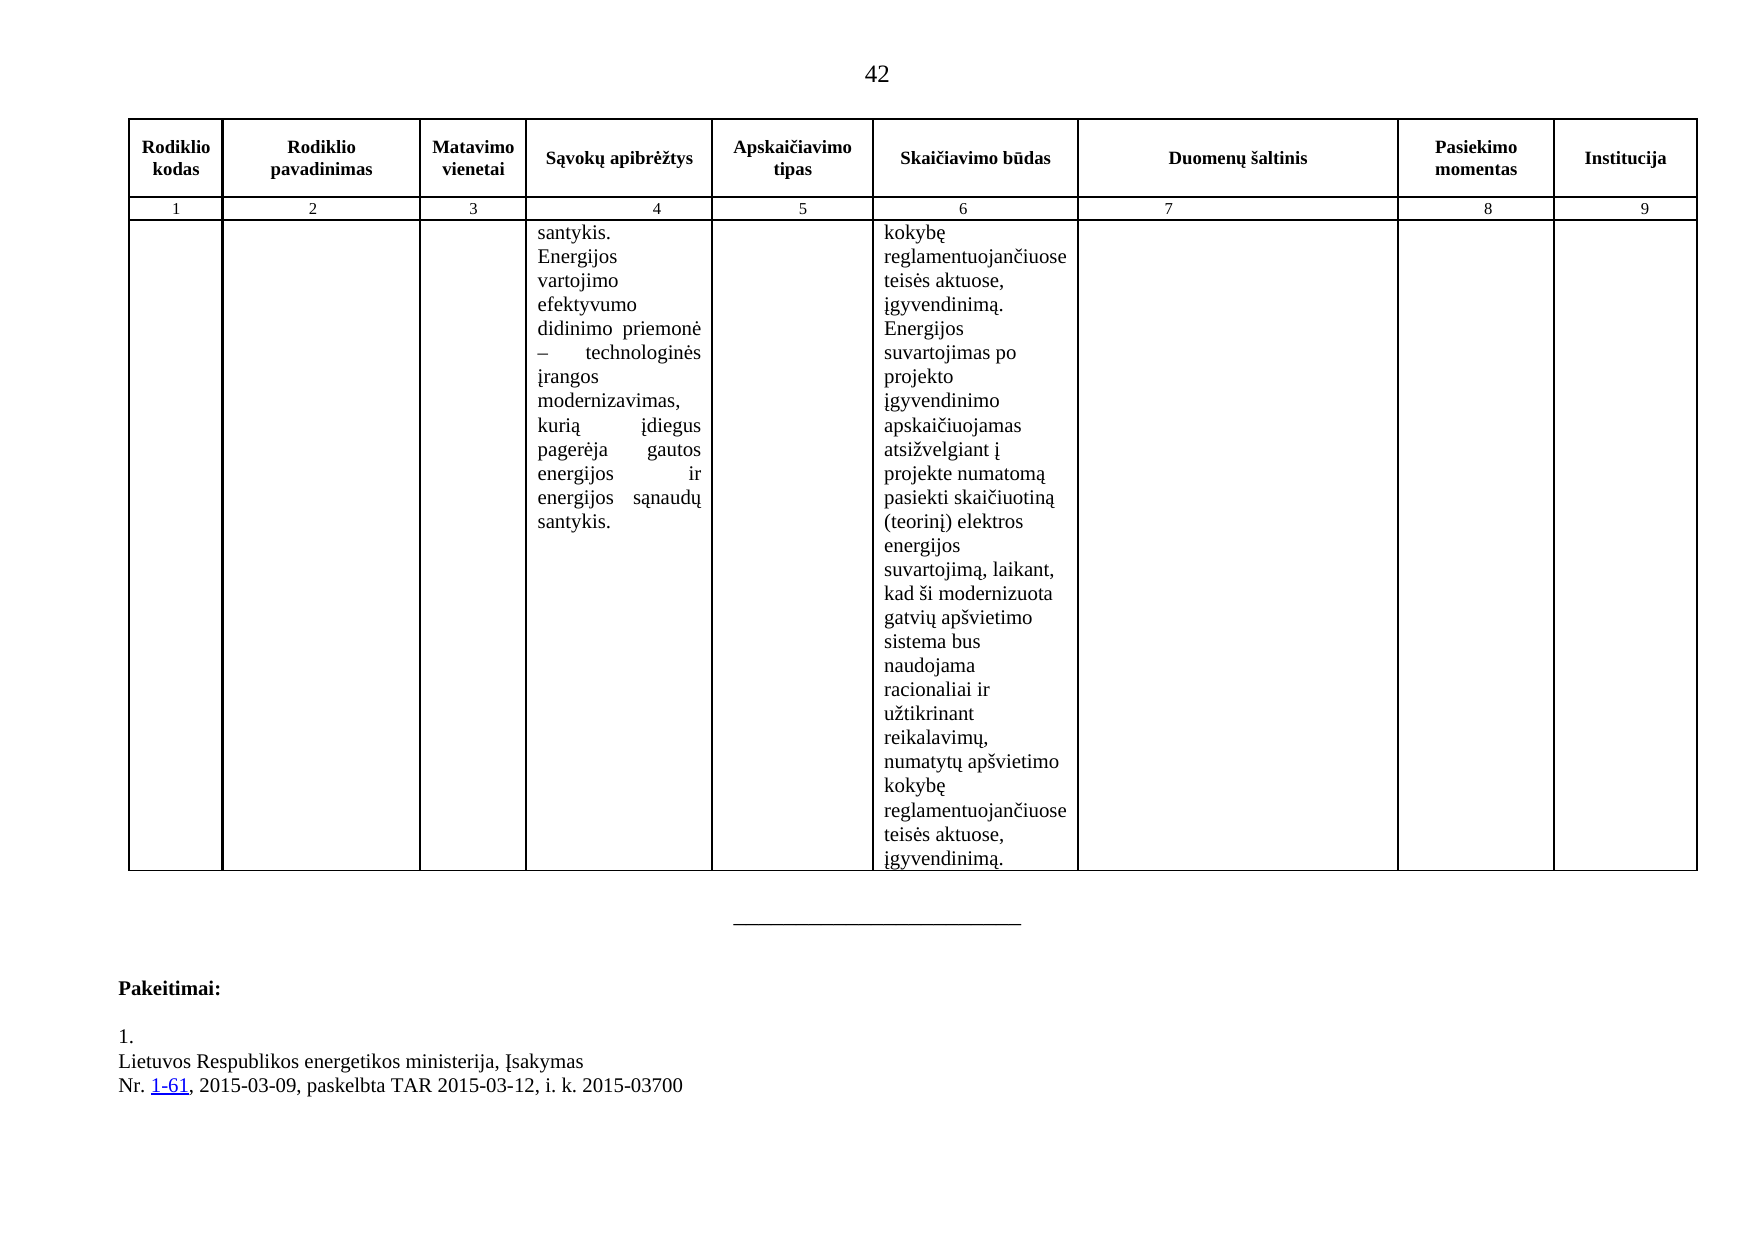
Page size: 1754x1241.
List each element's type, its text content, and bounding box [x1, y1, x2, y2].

table_cell 3 [421, 198, 525, 219]
table_header Apskaičiavimo tipas [713, 120, 872, 196]
table_cell 5 [713, 198, 872, 219]
table_cell [713, 221, 872, 870]
table_header Rodiklio pavadinimas [224, 120, 419, 196]
table_header Rodiklio kodas [130, 120, 221, 196]
table_header Duomenų šaltinis [1079, 120, 1397, 196]
table_cell 1 [130, 198, 221, 219]
table_header Institucija [1555, 120, 1696, 196]
table_header Skaičiavimo būdas [874, 120, 1077, 196]
table_cell 7 [1079, 198, 1397, 219]
table_cell 6 [874, 198, 1077, 219]
table_header Matavimo vienetai [421, 120, 525, 196]
table_cell kokybę reglamentuojančiuose teisės aktuose, įgyvendinimą. Energijos suvartojimas po projekto įgyvendinimo apskaičiuojamas atsižvelgiant į projekte numatomą pasiekti skaičiuotiną (teorinį) elektros energijos suvartojimą, laikant, kad ši modernizuota gatvių apšvietimo sistema bus naudojama racionaliai ir užtikrinant reikalavimų, numatytų apšvietimo kokybę reglamentuojančiuose teisės aktuose, įgyvendinimą. [874, 221, 1077, 870]
text Pakeitimai: [118, 976, 1636, 1000]
table_cell 2 [224, 198, 419, 219]
text _______________________ [118, 899, 1636, 928]
text 1. [118, 1024, 1636, 1048]
text Nr. 1-61, 2015-03-09, paskelbta TAR 2015-03-12, i. k. 2015-03700 [118, 1073, 1636, 1097]
table_cell [1399, 221, 1553, 870]
table_cell [224, 221, 419, 870]
table_cell [1079, 221, 1397, 870]
table_cell 8 [1399, 198, 1553, 219]
table_cell 9 [1555, 198, 1696, 219]
table_cell [1555, 221, 1696, 870]
table_cell [421, 221, 525, 870]
table_header Pasiekimo momentas [1399, 120, 1553, 196]
table_header Sąvokų apibrėžtys [527, 120, 711, 196]
table_cell [130, 221, 221, 870]
table_cell santykis. Energijos vartojimo efektyvumo didinimo priemonė – technologinės įrangos modernizavimas, kurią įdiegus pagerėja gautos energijos ir energijos sąnaudų santykis. [527, 221, 711, 870]
table_cell 4 [527, 198, 711, 219]
text Lietuvos Respublikos energetikos ministerija, Įsakymas [118, 1048, 1636, 1073]
